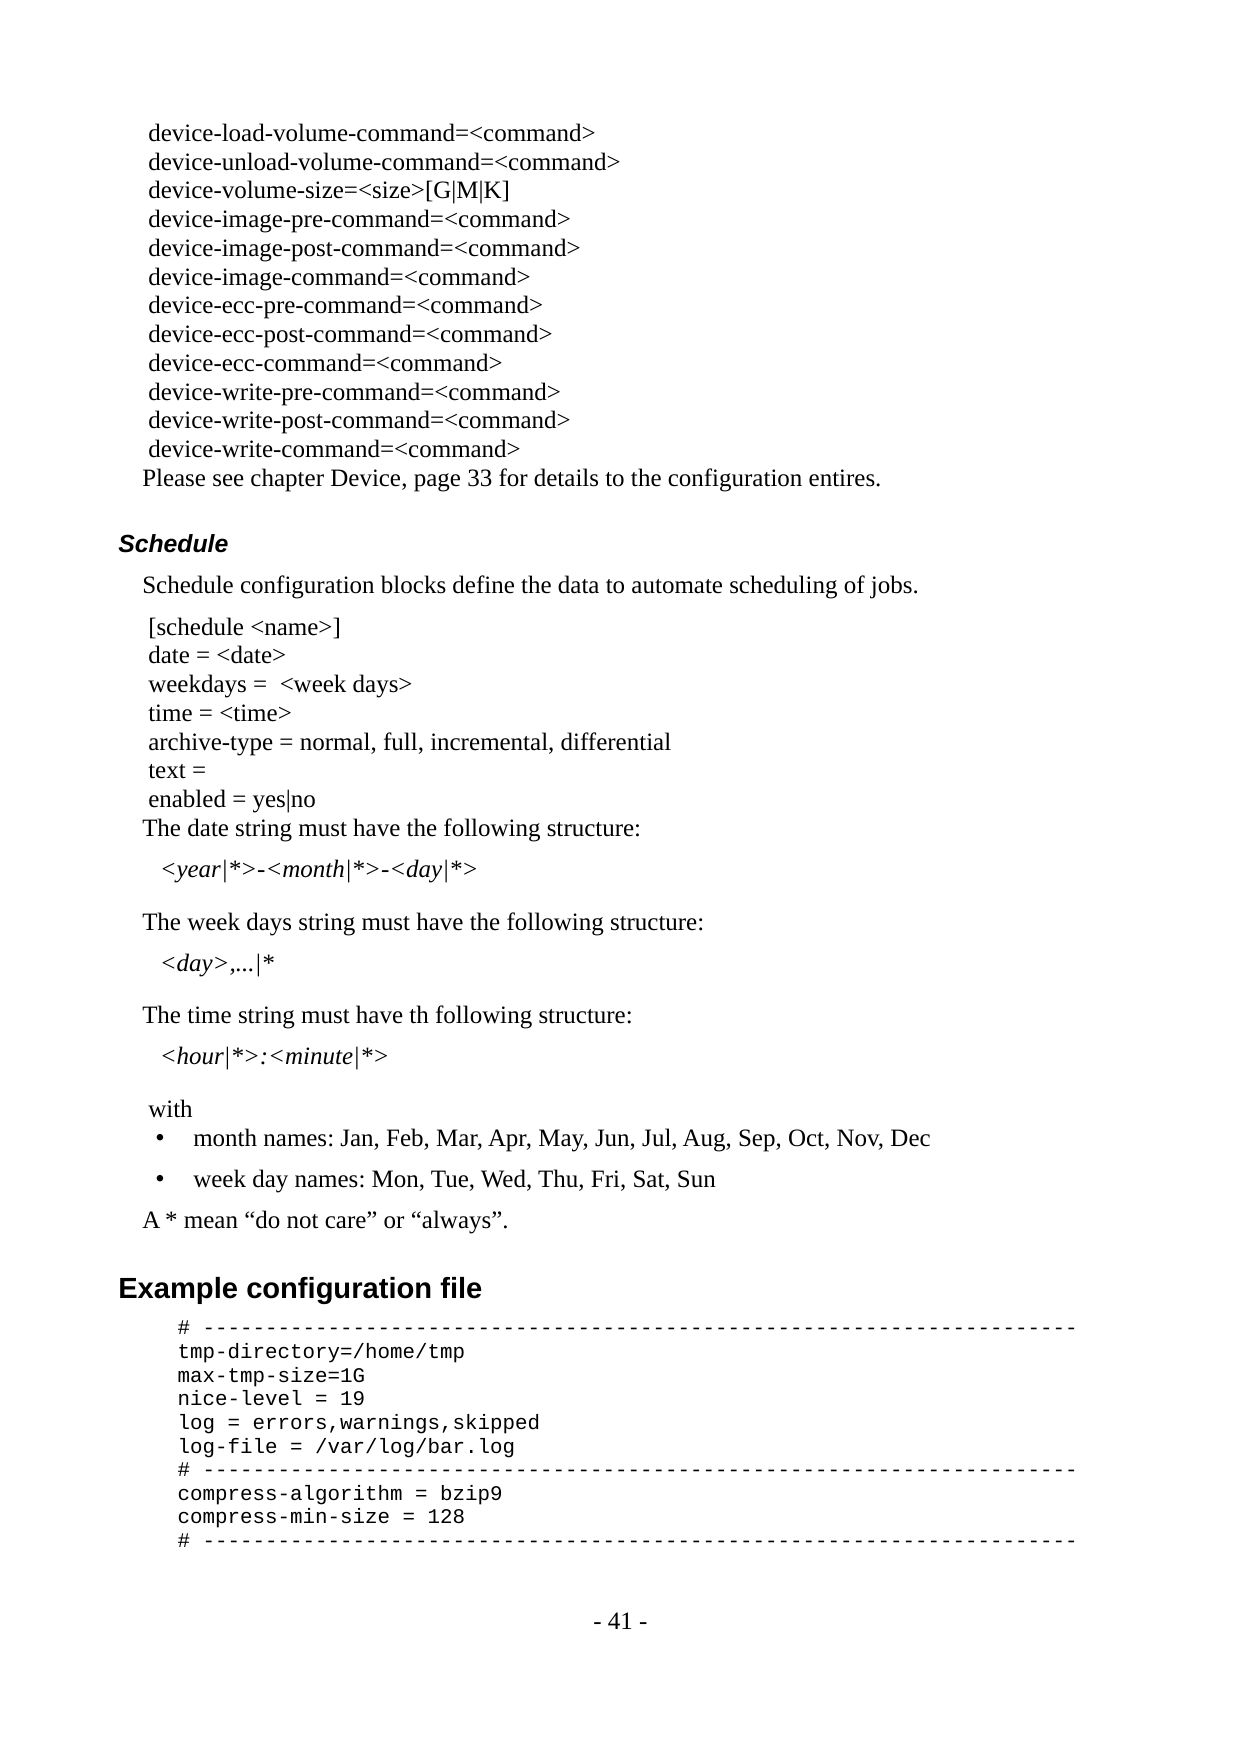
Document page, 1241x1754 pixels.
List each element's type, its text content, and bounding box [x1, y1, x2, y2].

text device-write-command=<command> [148, 434, 1122, 463]
text # ---------------------------------------------------------------------- [177, 1317, 1122, 1341]
text <year|*>-<month|*>-<day|*> [159, 854, 1122, 883]
text <hour|*>:<minute|*> [159, 1041, 1122, 1070]
text text = [148, 755, 1122, 784]
text device-ecc-pre-command=<command> [148, 291, 1122, 319]
subtitle Schedule [118, 529, 1122, 558]
text device-write-post-command=<command> [148, 406, 1122, 434]
list week day names: Mon, Tue, Wed, Thu, Fri, Sat, Sun [156, 1164, 1122, 1193]
text The time string must have th following structure: [118, 1000, 1122, 1029]
text log = errors,warnings,skipped [177, 1412, 1122, 1436]
text date = <date> [148, 640, 1122, 669]
text device-image-post-command=<command> [148, 233, 1122, 262]
text device-write-pre-command=<command> [148, 377, 1122, 406]
text weekdays = <week days> [148, 669, 1122, 698]
text Schedule configuration blocks define the data to automate scheduling of jobs. [118, 570, 1122, 599]
text <day>,...|* [159, 948, 1122, 977]
text enabled = yes|no [148, 784, 1122, 813]
text device-image-pre-command=<command> [148, 204, 1122, 233]
list month names: Jan, Feb, Mar, Apr, May, Jun, Jul, Aug, Sep, Oct, Nov, Dec [156, 1123, 1122, 1151]
text [schedule <name>] [148, 612, 1122, 640]
text # ---------------------------------------------------------------------- [177, 1459, 1122, 1483]
text A * mean “do not care” or “always”. [118, 1205, 1122, 1234]
text tmp-directory=/home/tmp [177, 1341, 1122, 1365]
text device-image-command=<command> [148, 262, 1122, 291]
text max-tmp-size=1G [177, 1365, 1122, 1388]
text The date string must have the following structure: [118, 813, 1122, 842]
text device-ecc-command=<command> [148, 348, 1122, 377]
text device-volume-size=<size>[G|M|K] [148, 176, 1122, 204]
text device-load-volume-command=<command> [148, 118, 1122, 147]
text device-unload-volume-command=<command> [148, 147, 1122, 176]
text compress-min-size = 128 [177, 1507, 1122, 1530]
text compress-algorithm = bzip9 [177, 1483, 1122, 1507]
text with [148, 1094, 1122, 1123]
text The week days string must have the following structure: [118, 907, 1122, 935]
text device-ecc-post-command=<command> [148, 319, 1122, 348]
text # ---------------------------------------------------------------------- [177, 1530, 1122, 1554]
subtitle Example configuration file [118, 1271, 1122, 1305]
text Please see chapter Device, page 33 for details to the configuration entires. [118, 463, 1122, 492]
text time = <time> [148, 698, 1122, 727]
text nice-level = 19 [177, 1388, 1122, 1412]
text log-file = /var/log/bar.log [177, 1436, 1122, 1459]
text archive-type = normal, full, incremental, differential [148, 727, 1122, 755]
